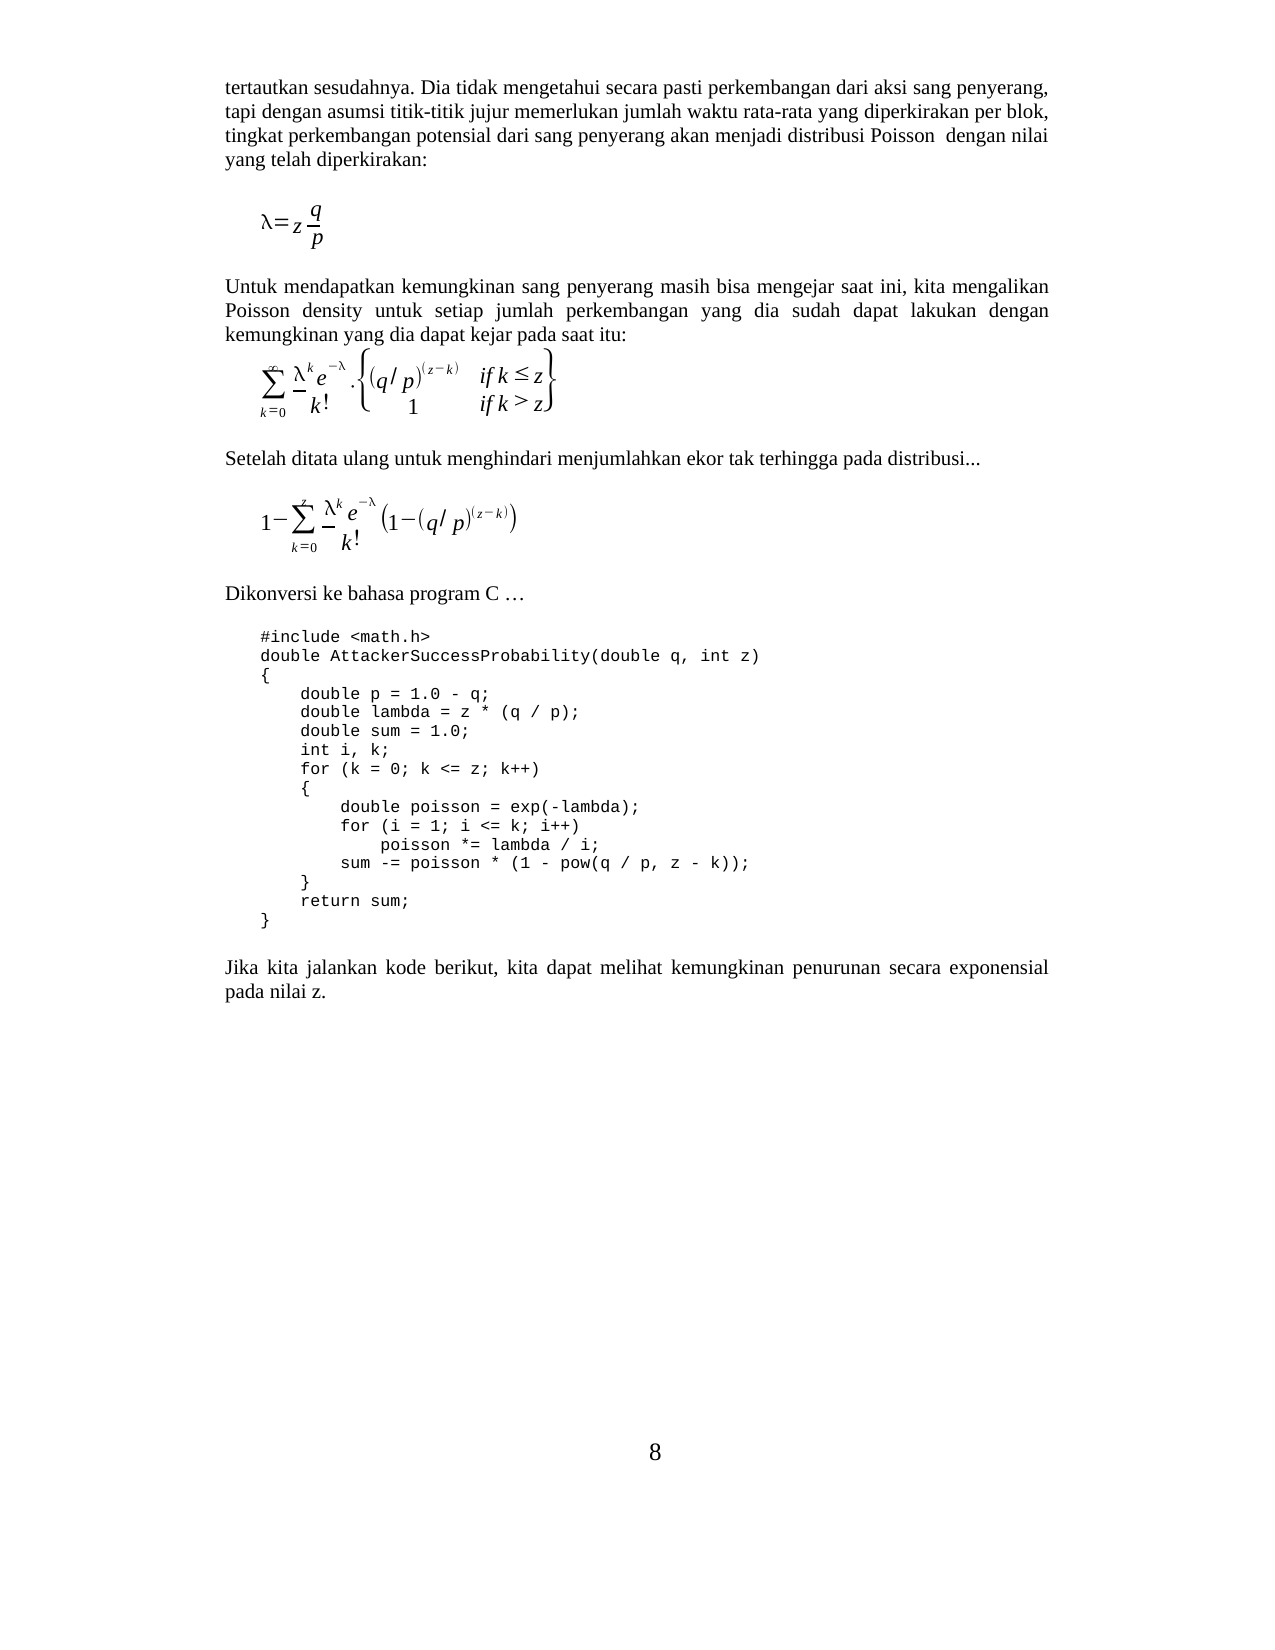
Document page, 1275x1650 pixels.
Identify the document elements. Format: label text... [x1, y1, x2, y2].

text Untuk mendapatkan kemungkinan sang penyerang masih bisa mengejar saat ini, kita mengalikan Poisson density untuk setiap jumlah perkembangan yang dia sudah dapat lakukan dengan kemungkinan yang dia dapat kejar pada saat itu: [225, 274, 1050, 346]
text Jika kita jalankan kode berikut, kita dapat melihat kemungkinan penurunan secara exponensial pada nilai z. [225, 954, 1050, 1003]
text tertautkan sesudahnya. Dia tidak mengetahui secara pasti perkembangan dari aksi sang penyerang, tapi dengan asumsi titik-titik jujur memerlukan jumlah waktu rata-rata yang diperkirakan per blok, tingkat perkembangan potensial dari sang penyerang akan menjadi distribusi Poisson dengan nilai yang telah diperkirakan: [225, 75, 1050, 171]
text Setelah ditata ulang untuk menghindari menjumlahkan ekor tak terhingga pada distribusi... [225, 445, 1050, 469]
text Dikonversi ke bahasa program C … [225, 580, 1050, 604]
